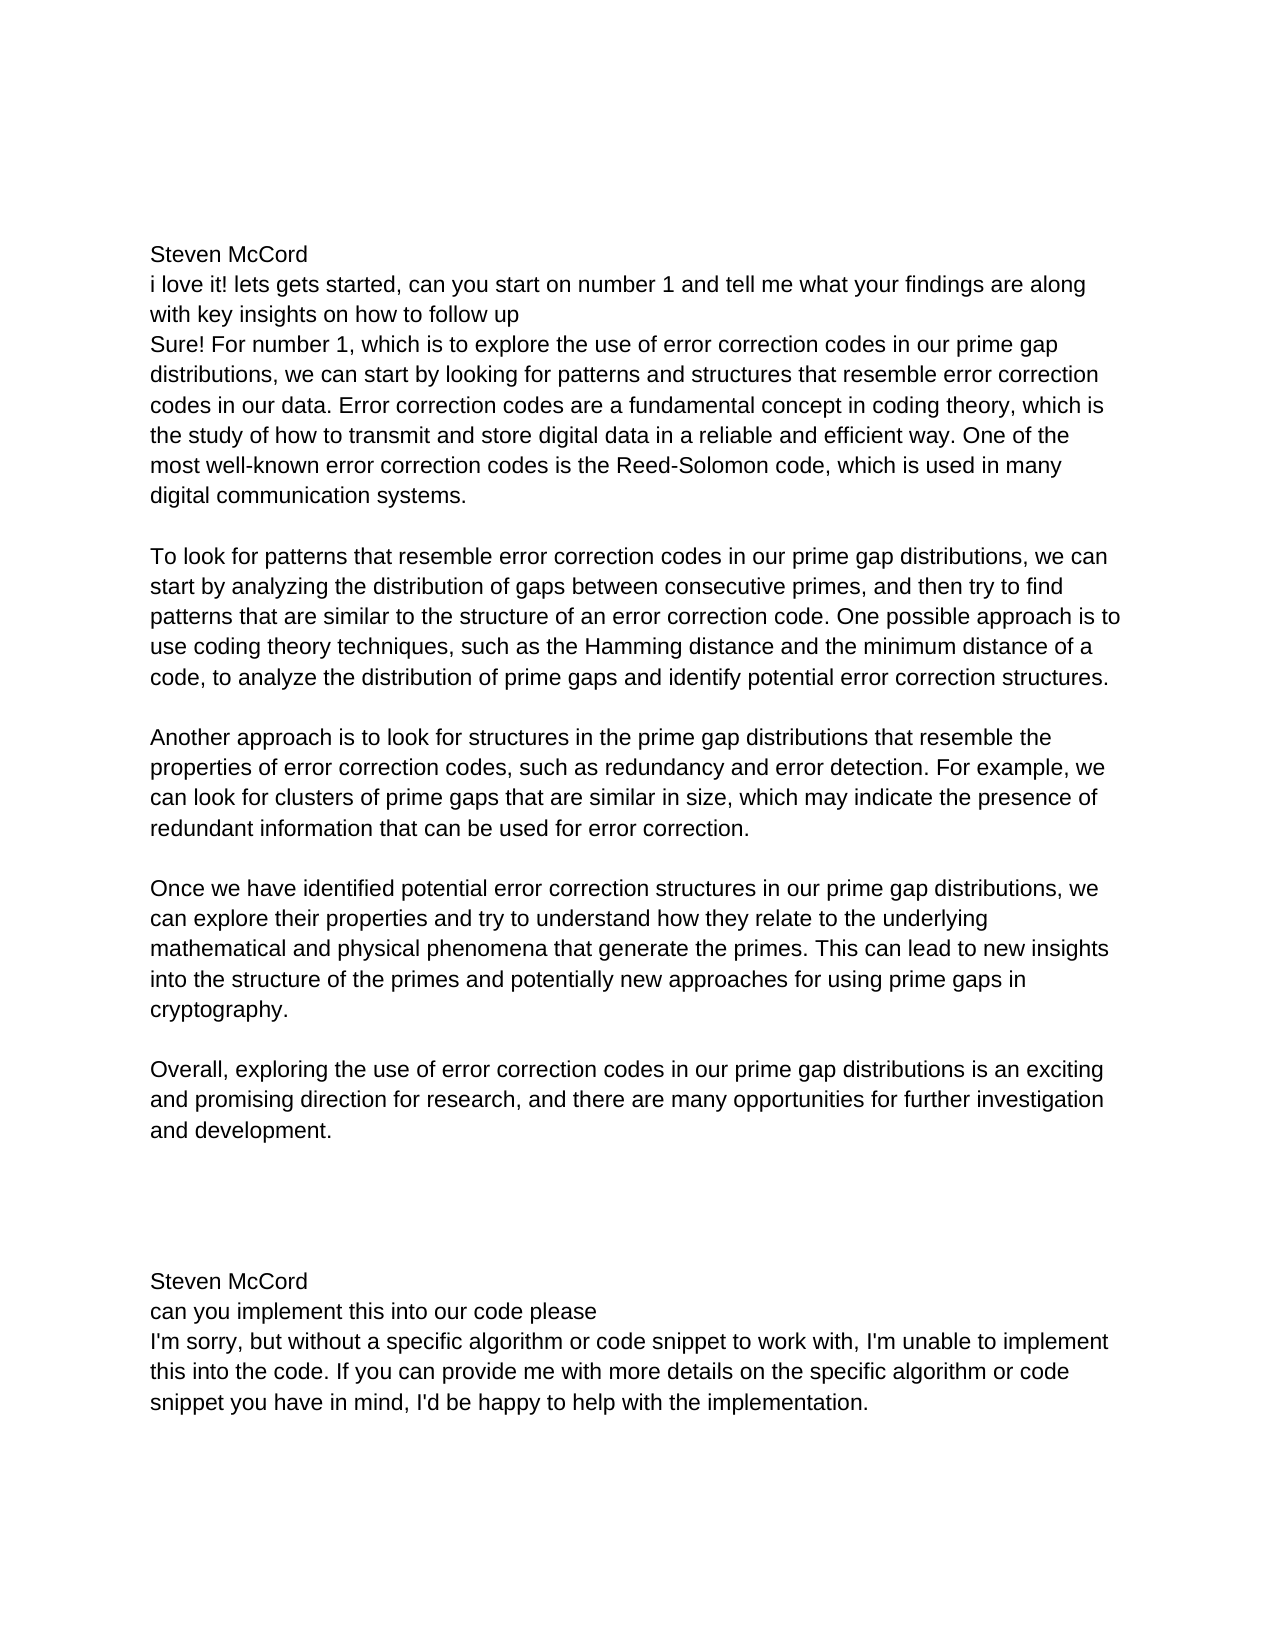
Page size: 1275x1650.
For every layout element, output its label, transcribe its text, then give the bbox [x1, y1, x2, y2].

text i love it! lets gets started, can you start on number 1 and tell me what your findings are along with key insights on how to follow up [150, 271, 1125, 327]
text Another approach is to look for structures in the prime gap distributions that resemble the properties of error correction codes, such as redundancy and error detection. For example, we can look for clusters of prime gaps that are similar in size, which may indicate the presence of redundant information that can be used for error correction. [150, 724, 1125, 841]
text Steven McCord [150, 241, 1125, 267]
text Steven McCord [150, 1268, 1125, 1294]
text can you implement this into our code please [150, 1298, 1125, 1324]
text Once we have identified potential error correction structures in our prime gap distributions, we can explore their properties and try to understand how they relate to the underlying mathematical and physical phenomena that generate the primes. This can lead to new insights into the structure of the primes and potentially new approaches for using prime gaps in cryptography. [150, 875, 1125, 1022]
text To look for patterns that resemble error correction codes in our prime gap distributions, we can start by analyzing the distribution of gaps between consecutive primes, and then try to find patterns that are similar to the structure of an error correction code. One possible approach is to use coding theory techniques, such as the Hamming distance and the minimum distance of a code, to analyze the distribution of prime gaps and identify potential error correction structures. [150, 543, 1125, 690]
text Sure! For number 1, which is to explore the use of error correction codes in our prime gap distributions, we can start by looking for patterns and structures that resemble error correction codes in our data. Error correction codes are a fundamental concept in coding theory, which is the study of how to transmit and store digital data in a reliable and efficient way. One of the most well-known error correction codes is the Reed-Solomon code, which is used in many digital communication systems. [150, 331, 1125, 509]
text I'm sorry, but without a specific algorithm or code snippet to work with, I'm unable to implement this into the code. If you can provide me with more details on the specific algorithm or code snippet you have in mind, I'd be happy to help with the implementation. [150, 1328, 1125, 1415]
text Overall, exploring the use of error correction codes in our prime gap distributions is an exciting and promising direction for research, and there are many opportunities for further investigation and development. [150, 1056, 1125, 1143]
